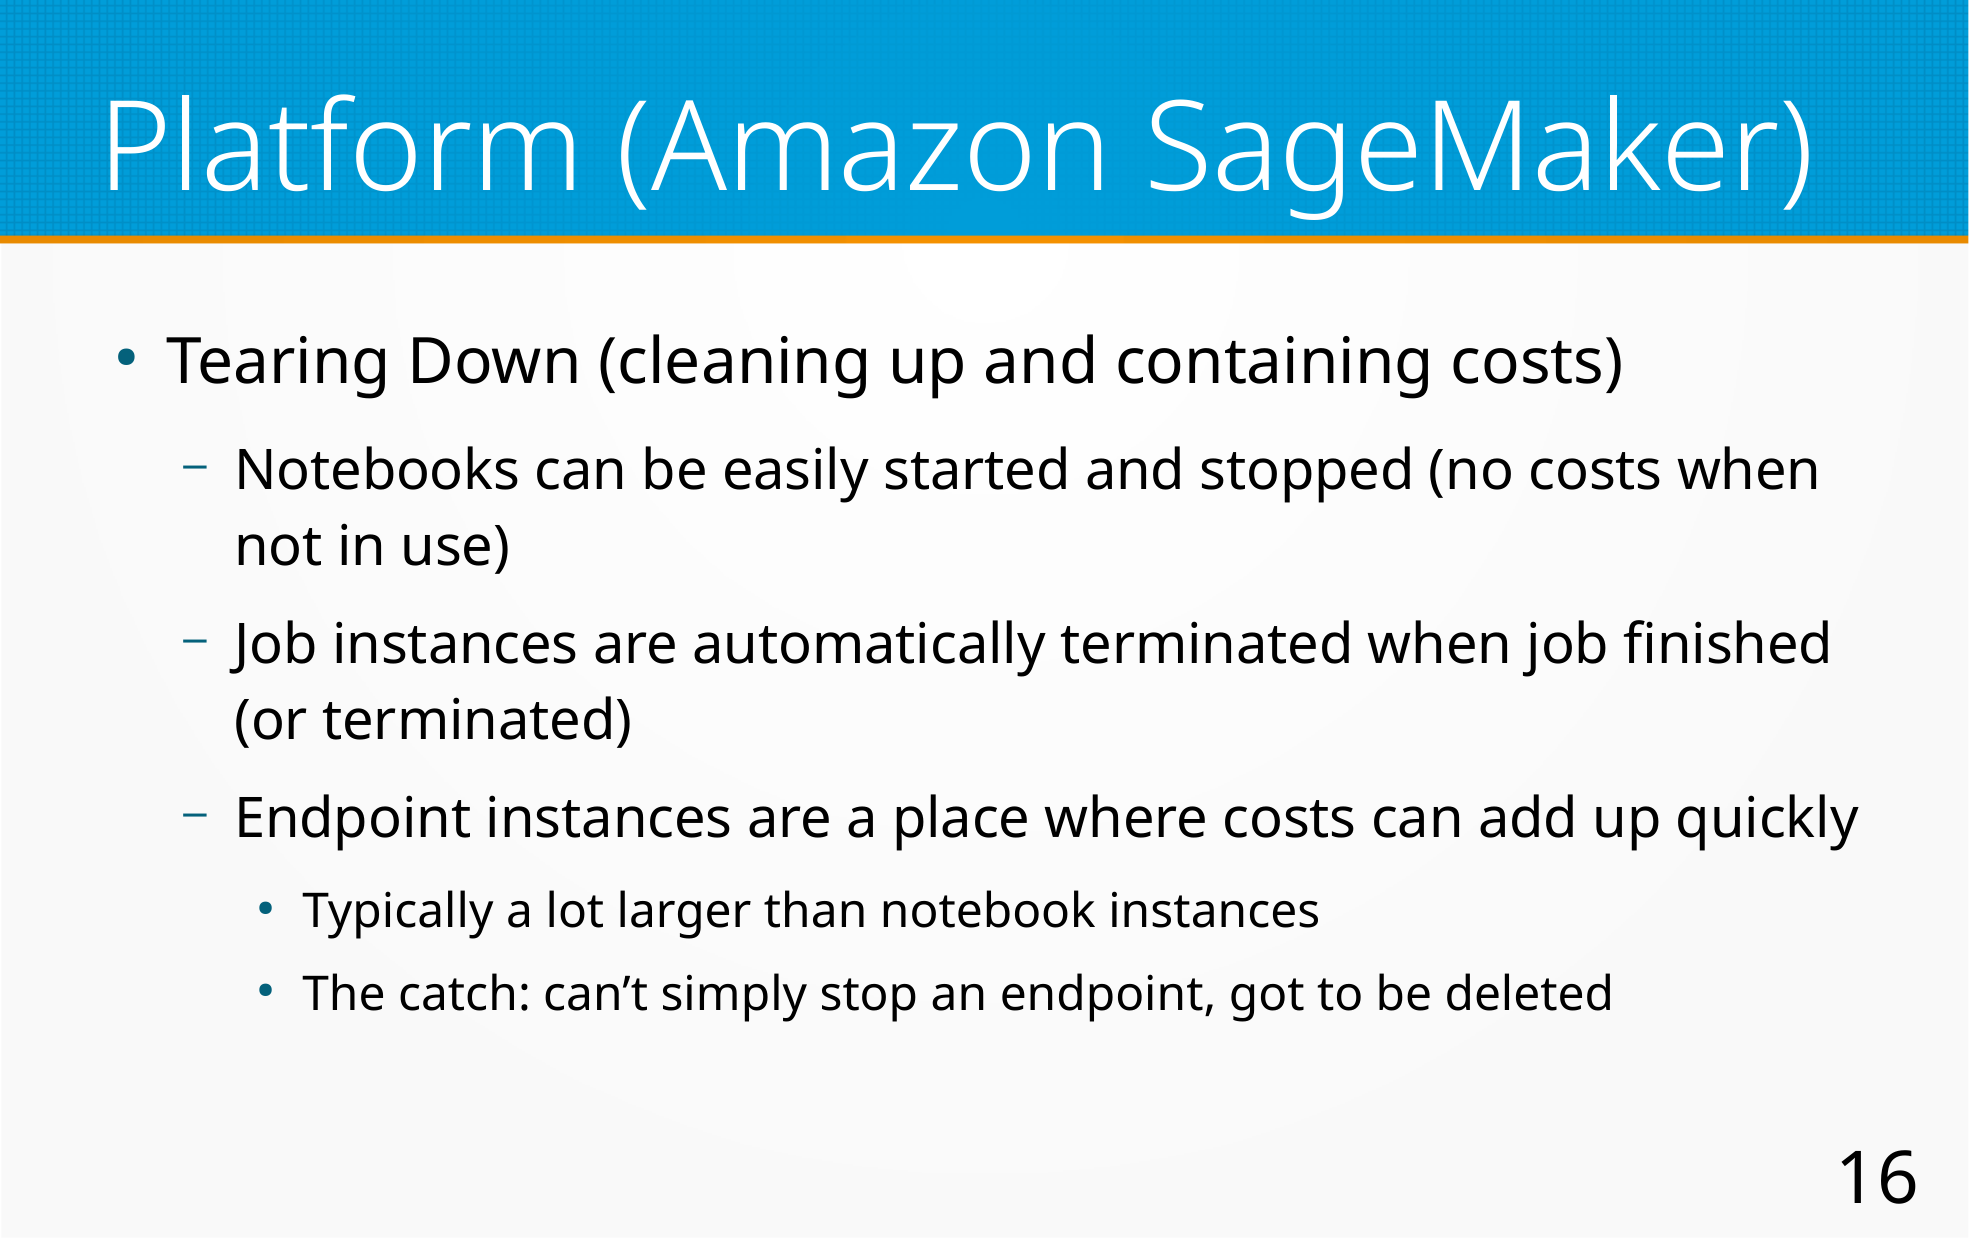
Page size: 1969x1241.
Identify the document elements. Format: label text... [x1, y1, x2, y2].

text_box 16 [1830, 1127, 1966, 1224]
list Tearing Down (cleaning up and containing costs) Notebooks can be easily started and stopped (no costs when not in use) Job instances are automatically terminated when job finished (or terminated) Endpoint instances are a place where costs can add up quickly Typically a lot larger than notebook instances The catch: can’t simply stop an endpoint, got to be deleted [98, 315, 1861, 1081]
title Platform (Amazon SageMaker) [98, 19, 1870, 227]
picture [0, 236, 1969, 1241]
